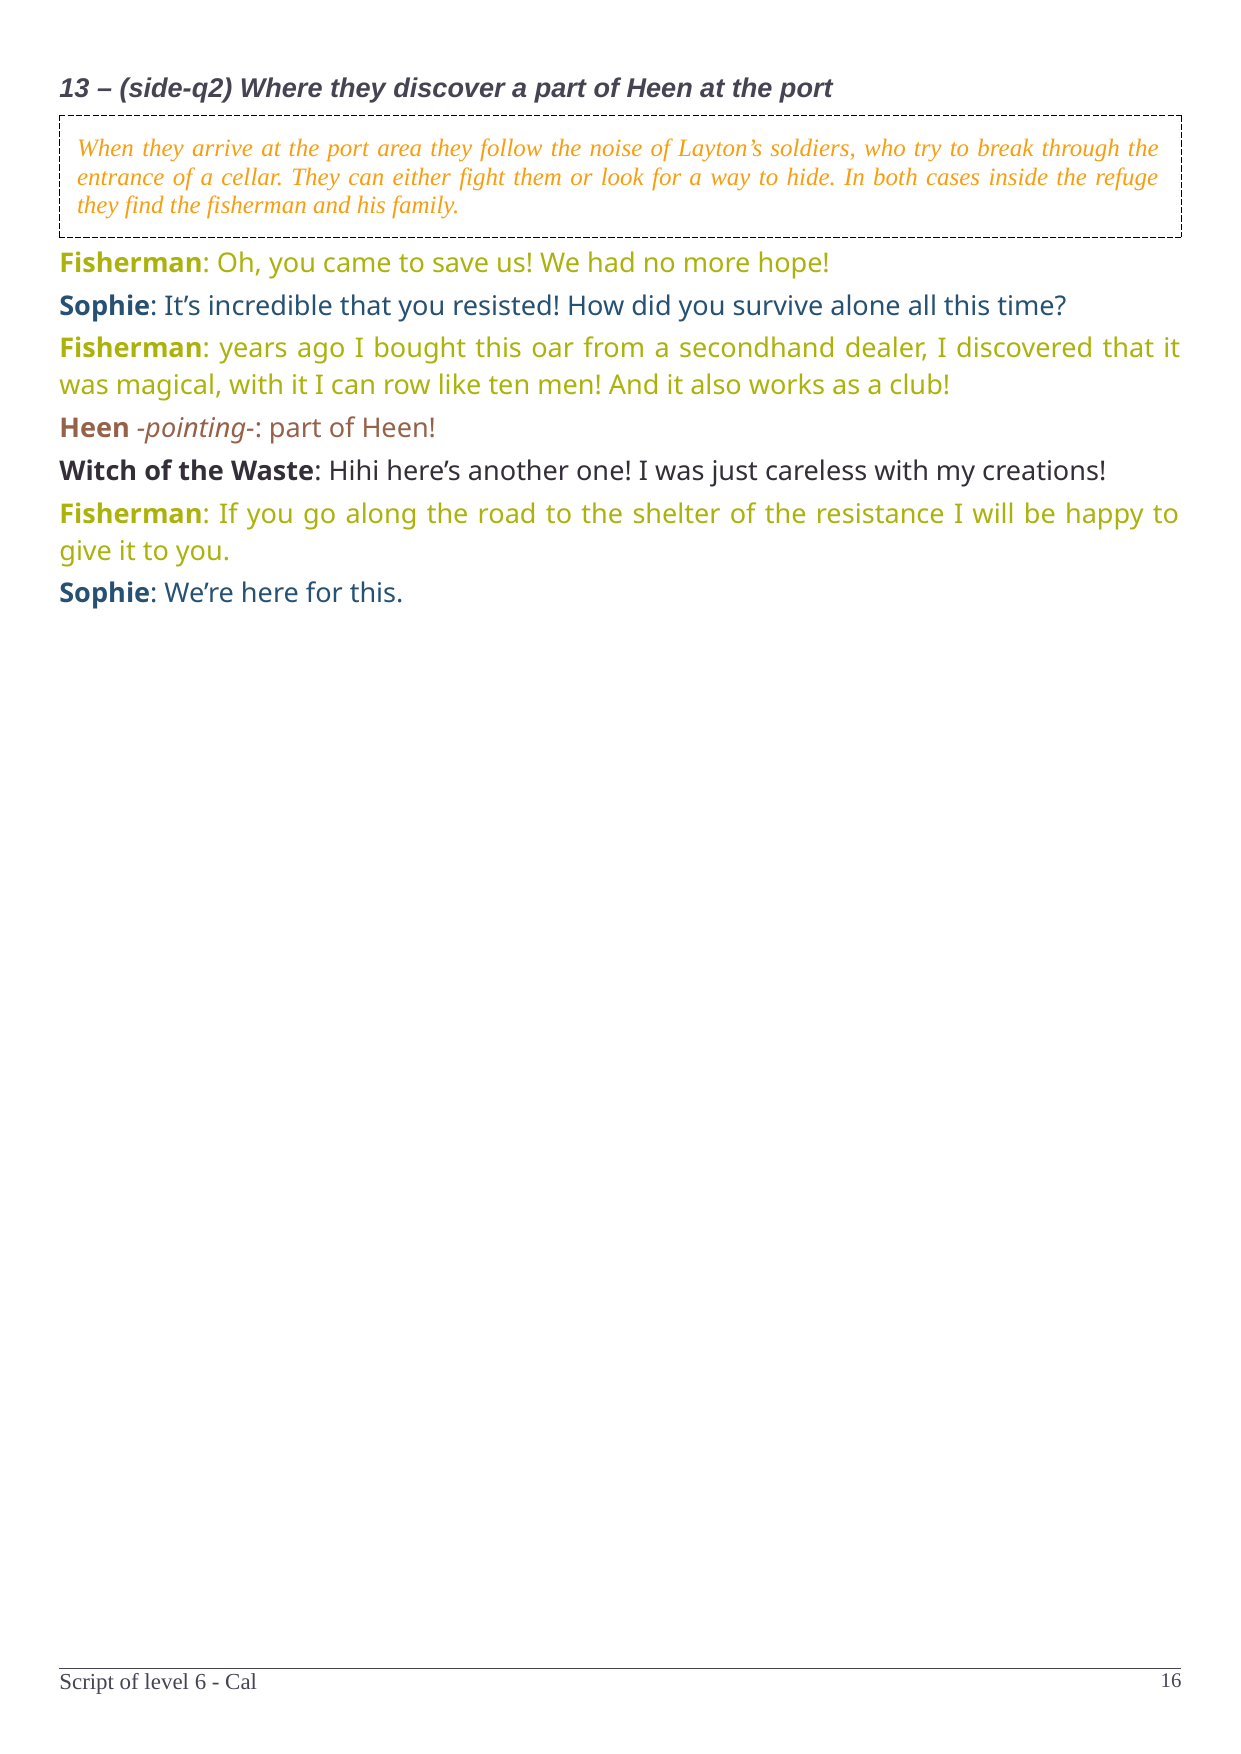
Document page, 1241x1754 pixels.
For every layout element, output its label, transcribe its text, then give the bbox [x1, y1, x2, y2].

text When they arrive at the port area they follow the noise of Layton’s soldiers, who try to break through the entrance of a cellar. They can either fight them or look for a way to hide. In both cases inside the refuge they find the fisherman and his family. [59, 115, 1181, 237]
subtitle 13 – (side-q2) Where they discover a part of Heen at the port [59, 72, 1181, 103]
text Fisherman: years ago I bought this oar from a secondhand dealer, I discovered that it was magical, with it I can row like ten men! And it also works as a club! [59, 329, 1181, 402]
text Fisherman: Oh, you came to save us! We had no more hope! [59, 243, 1181, 280]
text Witch of the Waste: Hihi here’s another one! I was just careless with my creations! [59, 451, 1181, 488]
text Sophie: It’s incredible that you resisted! How did you survive alone all this time? [59, 286, 1181, 323]
text Fisherman: If you go along the road to the shelter of the resistance I will be happy to give it to you. [59, 494, 1181, 568]
text Sophie: We’re here for this. [59, 574, 1181, 611]
text Heen -pointing-: part of Heen! [59, 408, 1181, 445]
